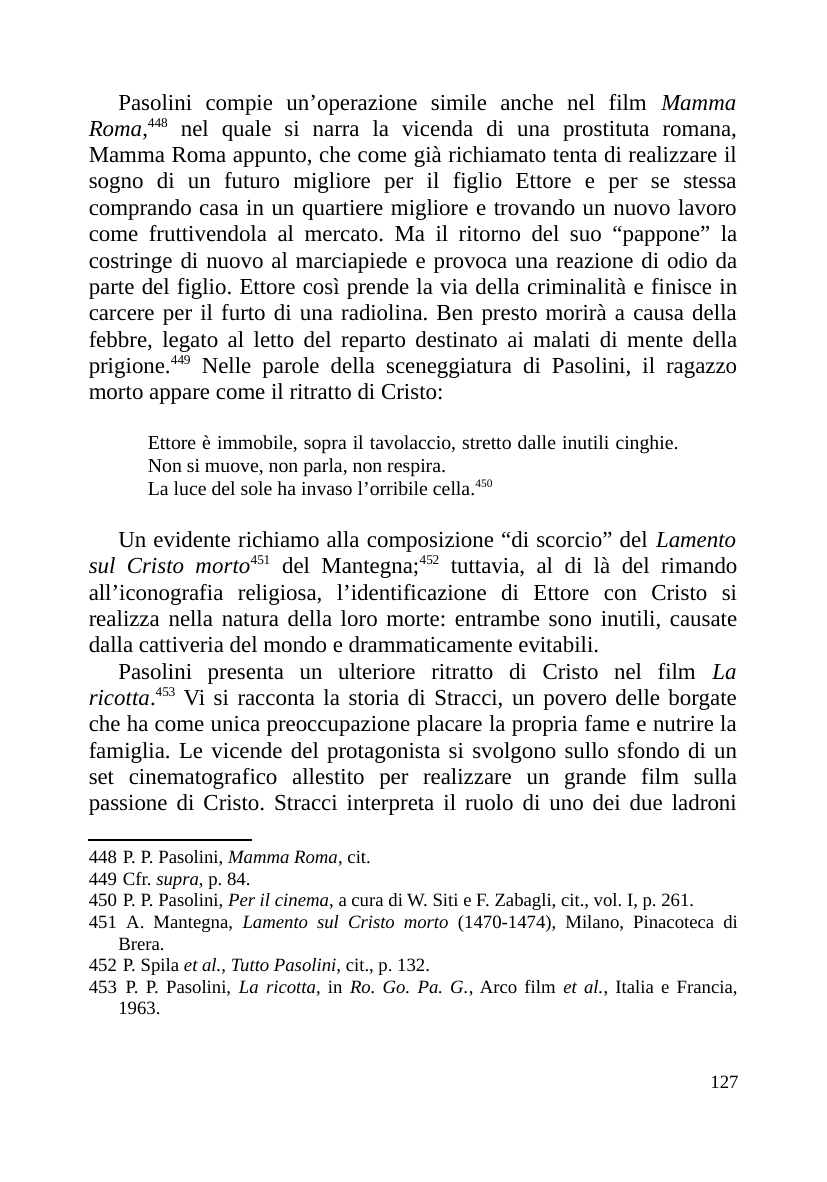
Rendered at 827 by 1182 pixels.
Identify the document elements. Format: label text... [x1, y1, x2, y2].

text P. Spila et al., Tutto Pasolini, cit., p. 132. [88, 954, 738, 976]
text Cfr. supra, p. 84. [88, 868, 738, 889]
text P. P. Pasolini, La ricotta, in Ro. Go. Pa. G., Arco film et al., Italia e Francia, 1963. [88, 976, 738, 1019]
text La luce del sole ha invaso l’orribile cella. [148, 477, 679, 499]
text P. P. Pasolini, Mamma Roma, cit. [88, 846, 738, 868]
text A. Mantegna, Lamento sul Cristo morto (1470-1474), Milano, Pinacoteca di Brera. [88, 911, 738, 954]
text Pasolini presenta un ulteriore ritratto di Cristo nel film La ricotta. Vi si racconta la storia di Stracci, un povero delle borgate che ha come unica preoccupazione placare la propria fame e nutrire la famiglia. Le vicende del protagonista si svolgono sullo sfondo di un set cinematografico allestito per realizzare un grande film sulla passione di Cristo. Stracci interpreta il ruolo di uno dei due ladroni [88, 658, 738, 816]
text Ettore è immobile, sopra il tavolaccio, stretto dalle inutili cinghie. Non si muove, non parla, non respira. [148, 431, 679, 477]
text P. P. Pasolini, Per il cinema, a cura di W. Siti e F. Zabagli, cit., vol. I, p. 261. [88, 889, 738, 911]
text Un evidente richiamo alla composizione “di scorcio” del Lamento sul Cristo morto del Mantegna; tuttavia, al di là del rimando all’iconografia religiosa, l’identificazione di Ettore con Cristo si realizza nella natura della loro morte: entrambe sono inutili, causate dalla cattiveria del mondo e drammaticamente evitabili. [88, 526, 738, 658]
text Pasolini compie un’operazione simile anche nel film Mamma Roma, nel quale si narra la vicenda di una prostituta romana, Mamma Roma appunto, che come già richiamato tenta di realizzare il sogno di un futuro migliore per il figlio Ettore e per se stessa comprando casa in un quartiere migliore e trovando un nuovo lavoro come fruttivendola al mercato. Ma il ritorno del suo “pappone” la costringe di nuovo al marciapiede e provoca una reazione di odio da parte del figlio. Ettore così prende la via della criminalità e finisce in carcere per il furto di una radiolina. Ben presto morirà a causa della febbre, legato al letto del reparto destinato ai malati di mente della prigione. Nelle parole della sceneggiatura di Pasolini, il ragazzo morto appare come il ritratto di Cristo: [88, 88, 738, 405]
